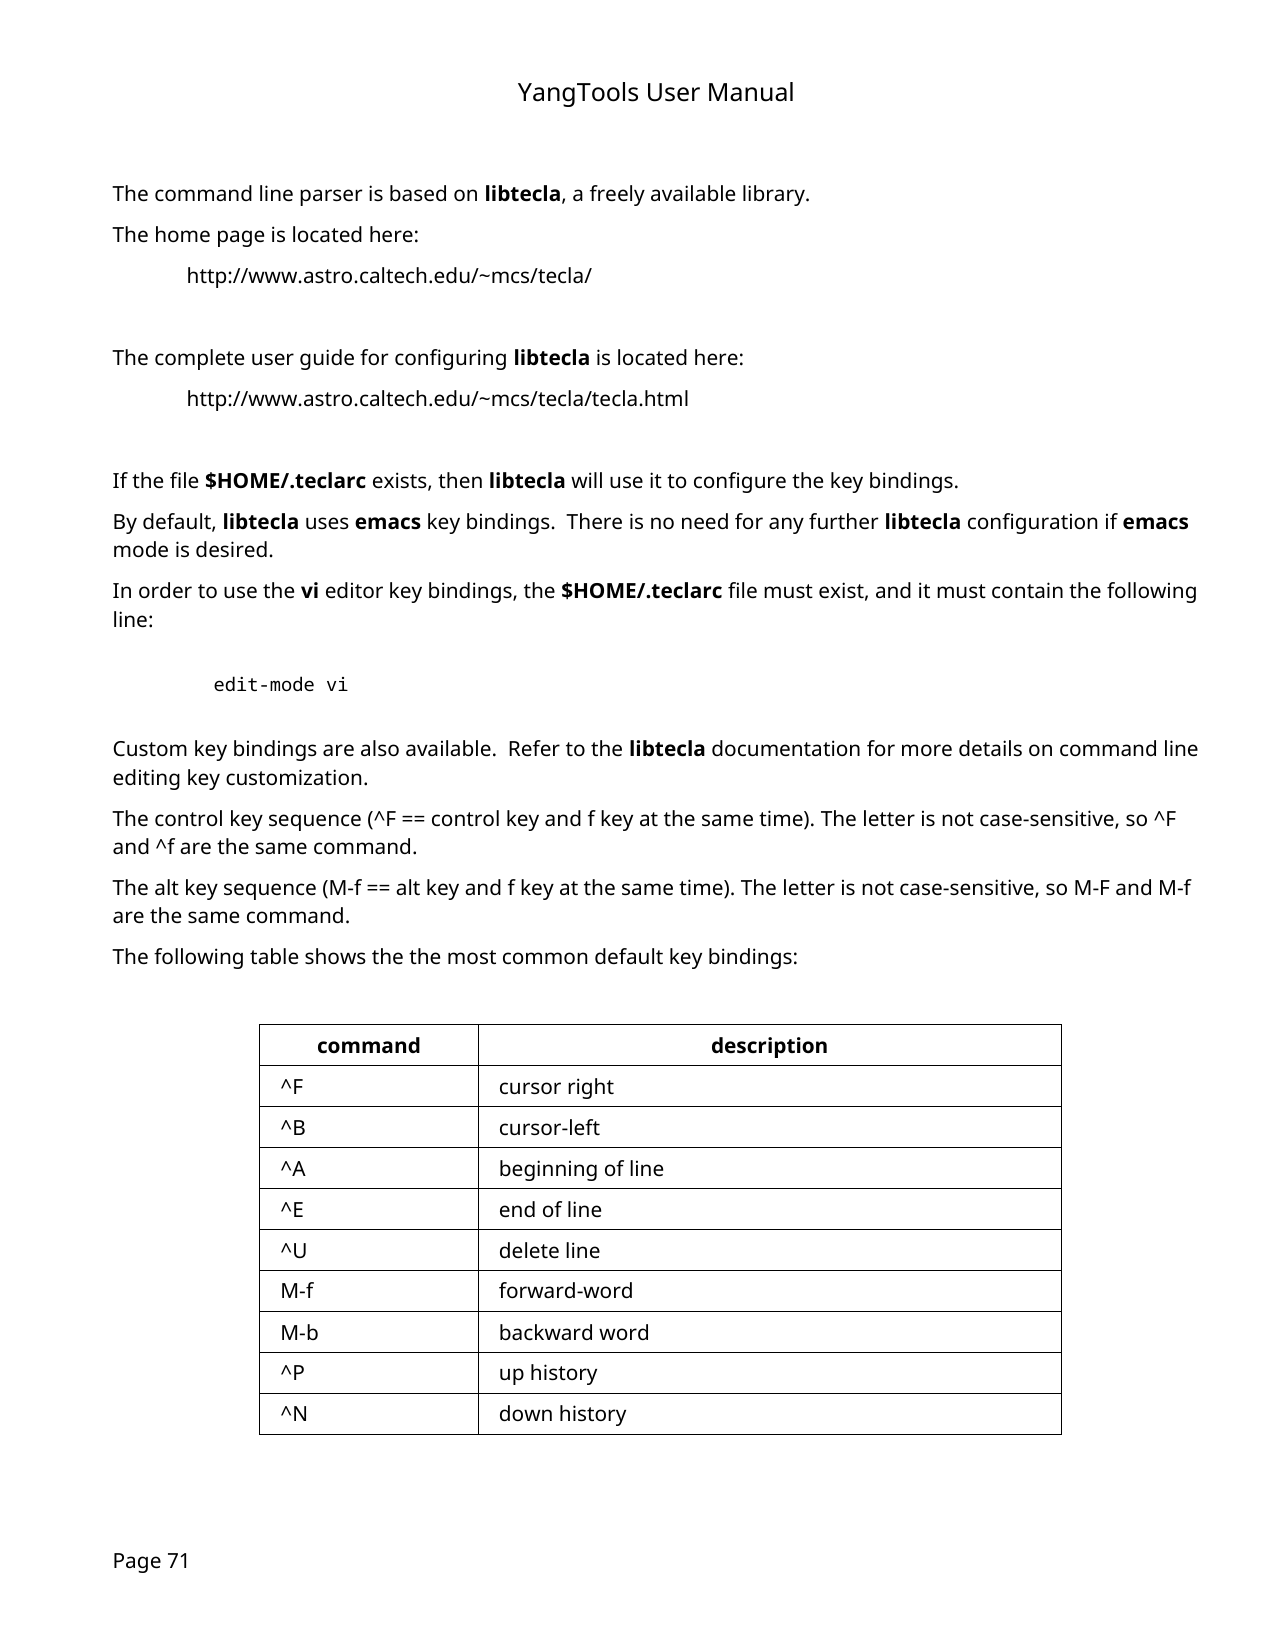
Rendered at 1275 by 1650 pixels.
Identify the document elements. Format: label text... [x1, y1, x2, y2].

text The complete user guide for configuring libtecla is located here: [112, 343, 1200, 372]
table_cell ^A [260, 1148, 478, 1188]
text The alt key sequence (M-f == alt key and f key at the same time). The letter is not case-sensitive, so M-F and M-f are the same command. [112, 873, 1200, 930]
table_cell delete line [479, 1230, 1061, 1270]
text If the file $HOME/.teclarc exists, then libtecla will use it to configure the key bindings. [112, 466, 1200, 494]
table_cell forward-word [479, 1271, 1061, 1311]
table_cell M-b [260, 1312, 478, 1352]
table_cell cursor-left [479, 1107, 1061, 1147]
table_cell ^P [260, 1353, 478, 1393]
text http://www.astro.caltech.edu/~mcs/tecla/tecla.html [112, 384, 1200, 413]
table_header description [479, 1025, 1061, 1065]
table_cell M-f [260, 1271, 478, 1311]
text Custom key bindings are also available. Refer to the libtecla documentation for more details on command line editing key customization. [112, 734, 1200, 791]
text The control key sequence (^F == control key and f key at the same time). The letter is not case-sensitive, so ^F and ^f are the same command. [112, 804, 1200, 861]
table_cell ^U [260, 1230, 478, 1270]
table_cell cursor right [479, 1066, 1061, 1106]
table_cell down history [479, 1394, 1061, 1434]
table_cell backward word [479, 1312, 1061, 1352]
table_header command [260, 1025, 478, 1065]
table_cell ^E [260, 1189, 478, 1229]
table_cell beginning of line [479, 1148, 1061, 1188]
text http://www.astro.caltech.edu/~mcs/tecla/ [112, 261, 1200, 290]
text The home page is located here: [112, 220, 1200, 249]
table_cell ^F [260, 1066, 478, 1106]
text edit-mode vi [139, 646, 1200, 722]
table_cell ^N [260, 1394, 478, 1434]
table_cell ^B [260, 1107, 478, 1147]
table_cell end of line [479, 1189, 1061, 1229]
text In order to use the vi editor key bindings, the $HOME/.teclarc file must exist, and it must contain the following line: [112, 576, 1200, 633]
text The command line parser is based on libtecla, a freely available library. [112, 179, 1200, 208]
text The following table shows the the most common default key bindings: [112, 942, 1200, 971]
table_cell up history [479, 1353, 1061, 1393]
text By default, libtecla uses emacs key bindings. There is no need for any further libtecla configuration if emacs mode is desired. [112, 507, 1200, 564]
